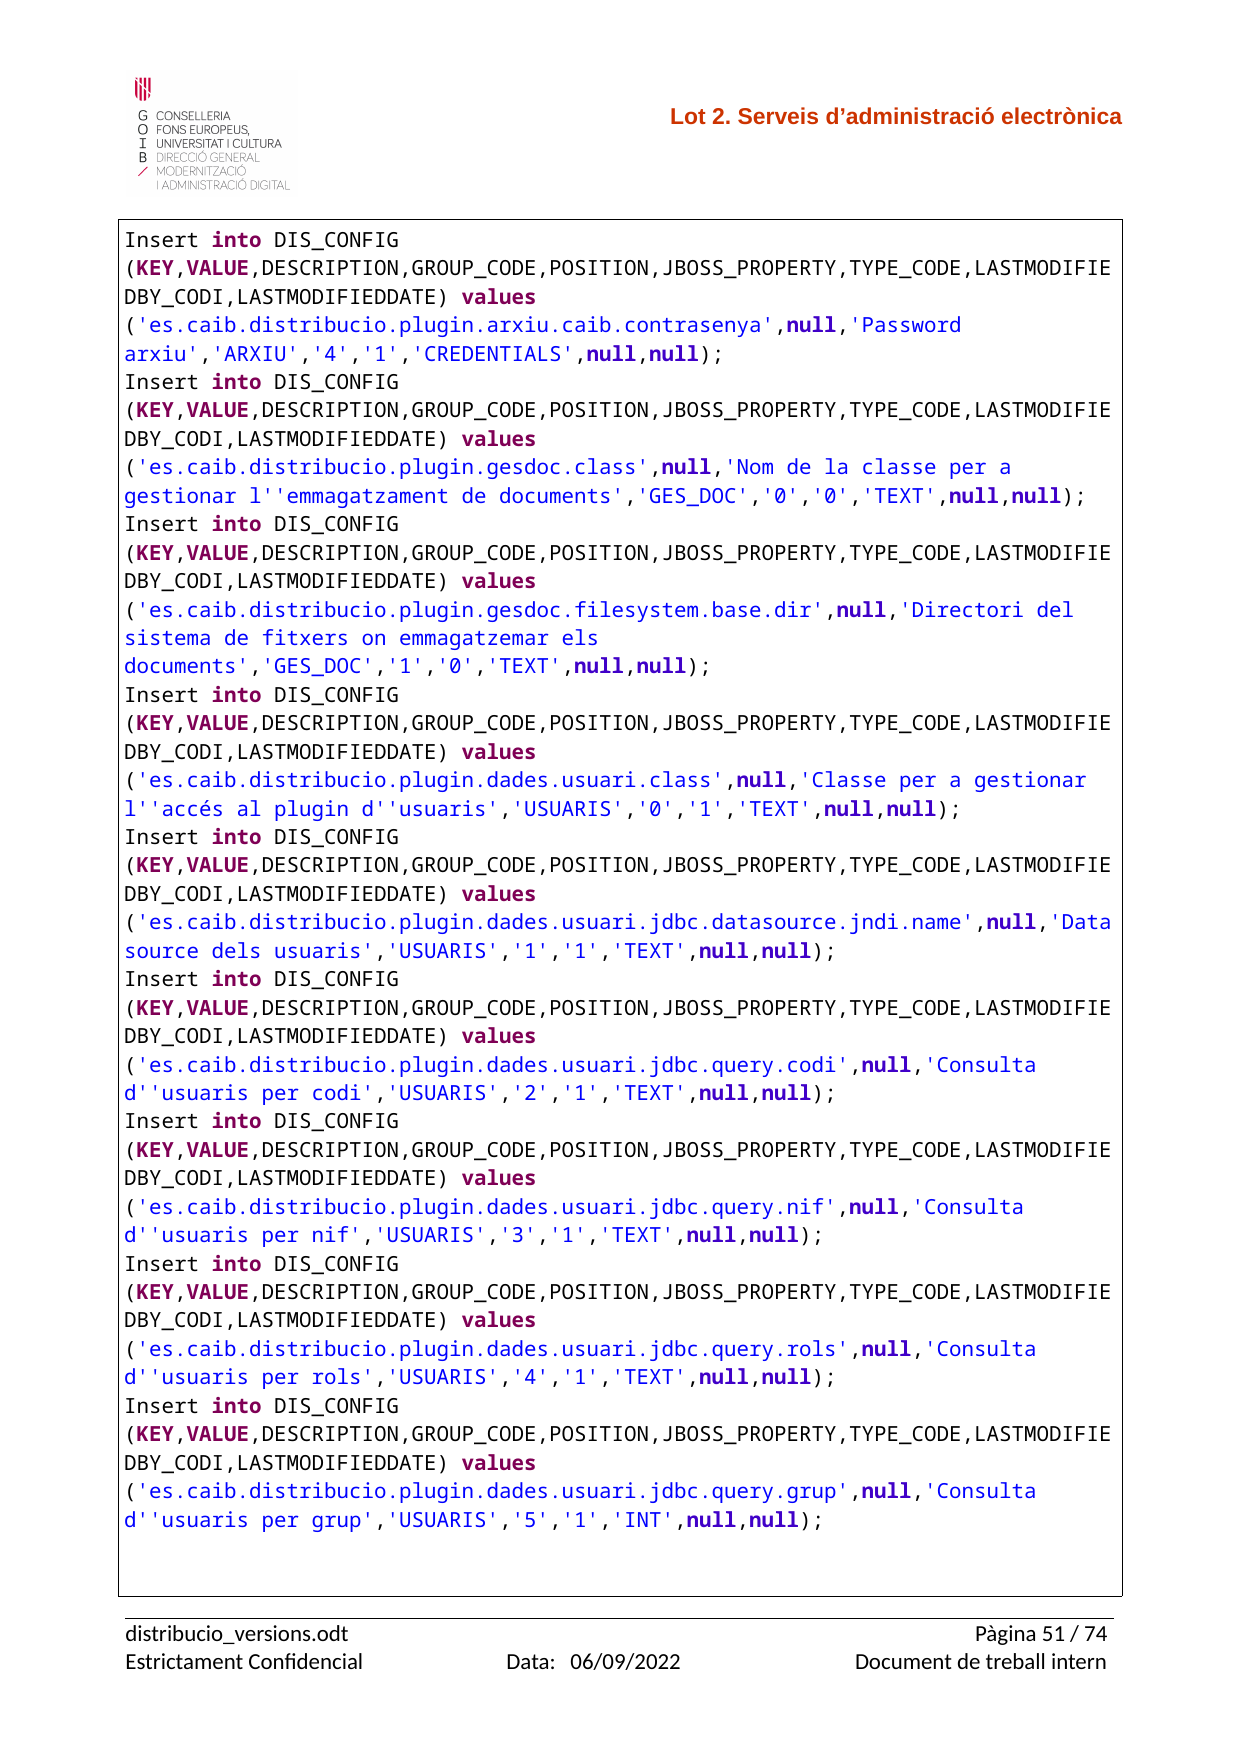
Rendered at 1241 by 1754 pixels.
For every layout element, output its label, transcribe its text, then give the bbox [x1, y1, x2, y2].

table_header Insert into DIS_CONFIG (KEY,VALUE,DESCRIPTION,GROUP_CODE,POSITION,JBOSS_PROPERTY,TYPE_CODE,LASTMODIFIEDBY_CODI,LASTMODIFIEDDATE) values ('es.caib.distribucio.plugin.arxiu.caib.contrasenya',null,'Password arxiu','ARXIU','4','1','CREDENTIALS',null,null); Insert into DIS_CONFIG (KEY,VALUE,DESCRIPTION,GROUP_CODE,POSITION,JBOSS_PROPERTY,TYPE_CODE,LASTMODIFIEDBY_CODI,LASTMODIFIEDDATE) values ('es.caib.distribucio.plugin.gesdoc.class',null,'Nom de la classe per a gestionar l''emmagatzament de documents','GES_DOC','0','0','TEXT',null,null); Insert into DIS_CONFIG (KEY,VALUE,DESCRIPTION,GROUP_CODE,POSITION,JBOSS_PROPERTY,TYPE_CODE,LASTMODIFIEDBY_CODI,LASTMODIFIEDDATE) values ('es.caib.distribucio.plugin.gesdoc.filesystem.base.dir',null,'Directori del sistema de fitxers on emmagatzemar els documents','GES_DOC','1','0','TEXT',null,null); Insert into DIS_CONFIG (KEY,VALUE,DESCRIPTION,GROUP_CODE,POSITION,JBOSS_PROPERTY,TYPE_CODE,LASTMODIFIEDBY_CODI,LASTMODIFIEDDATE) values ('es.caib.distribucio.plugin.dades.usuari.class',null,'Classe per a gestionar l''accés al plugin d''usuaris','USUARIS','0','1','TEXT',null,null); Insert into DIS_CONFIG (KEY,VALUE,DESCRIPTION,GROUP_CODE,POSITION,JBOSS_PROPERTY,TYPE_CODE,LASTMODIFIEDBY_CODI,LASTMODIFIEDDATE) values ('es.caib.distribucio.plugin.dades.usuari.jdbc.datasource.jndi.name',null,'Datasource dels usuaris','USUARIS','1','1','TEXT',null,null); Insert into DIS_CONFIG (KEY,VALUE,DESCRIPTION,GROUP_CODE,POSITION,JBOSS_PROPERTY,TYPE_CODE,LASTMODIFIEDBY_CODI,LASTMODIFIEDDATE) values ('es.caib.distribucio.plugin.dades.usuari.jdbc.query.codi',null,'Consulta d''usuaris per codi','USUARIS','2','1','TEXT',null,null); Insert into DIS_CONFIG (KEY,VALUE,DESCRIPTION,GROUP_CODE,POSITION,JBOSS_PROPERTY,TYPE_CODE,LASTMODIFIEDBY_CODI,LASTMODIFIEDDATE) values ('es.caib.distribucio.plugin.dades.usuari.jdbc.query.nif',null,'Consulta d''usuaris per nif','USUARIS','3','1','TEXT',null,null); Insert into DIS_CONFIG (KEY,VALUE,DESCRIPTION,GROUP_CODE,POSITION,JBOSS_PROPERTY,TYPE_CODE,LASTMODIFIEDBY_CODI,LASTMODIFIEDDATE) values ('es.caib.distribucio.plugin.dades.usuari.jdbc.query.rols',null,'Consulta d''usuaris per rols','USUARIS','4','1','TEXT',null,null); Insert into DIS_CONFIG (KEY,VALUE,DESCRIPTION,GROUP_CODE,POSITION,JBOSS_PROPERTY,TYPE_CODE,LASTMODIFIEDBY_CODI,LASTMODIFIEDDATE) values ('es.caib.distribucio.plugin.dades.usuari.jdbc.query.grup',null,'Consulta d''usuaris per grup','USUARIS','5','1','INT',null,null); [119, 220, 1122, 1596]
picture [126, 70, 299, 197]
